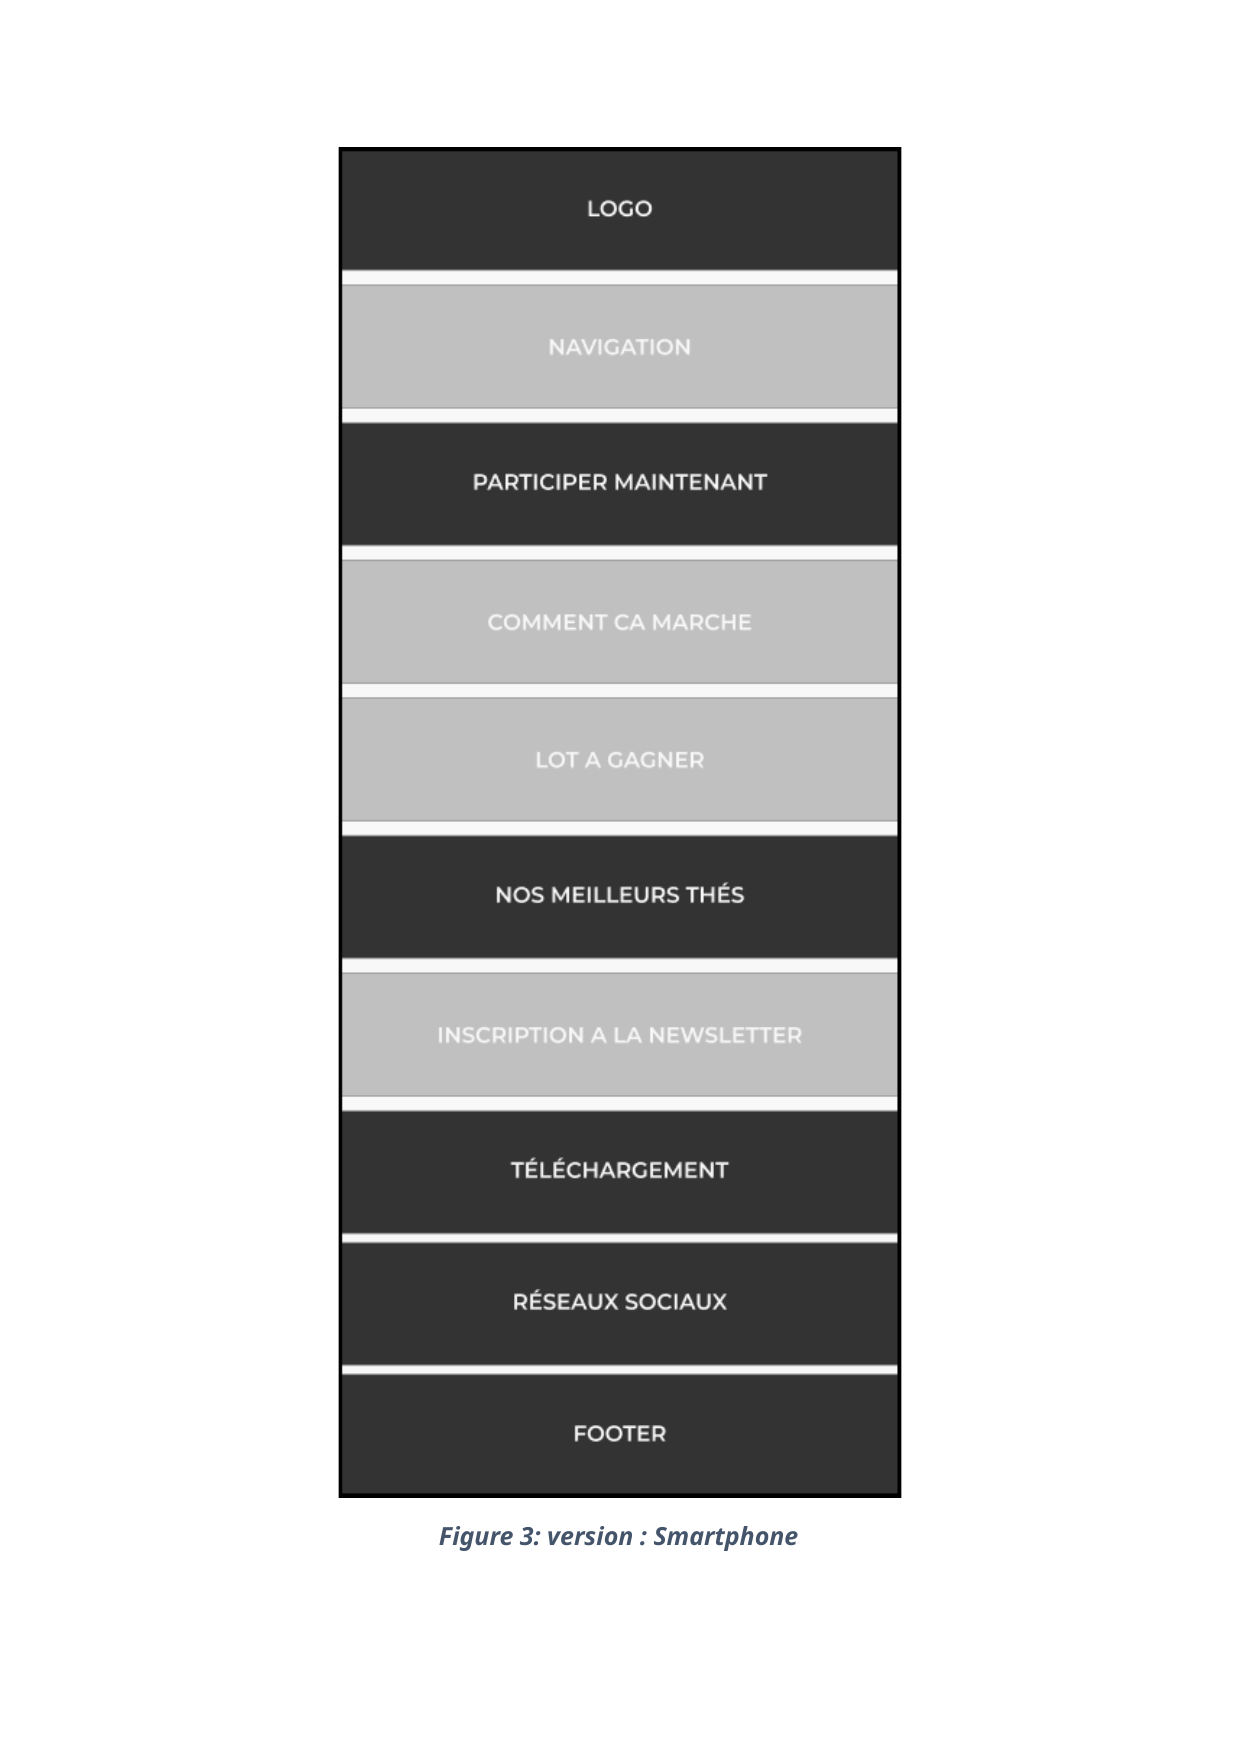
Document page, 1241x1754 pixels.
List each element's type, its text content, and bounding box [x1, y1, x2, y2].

text Figure 3: version : Smartphone [148, 1519, 1093, 1553]
